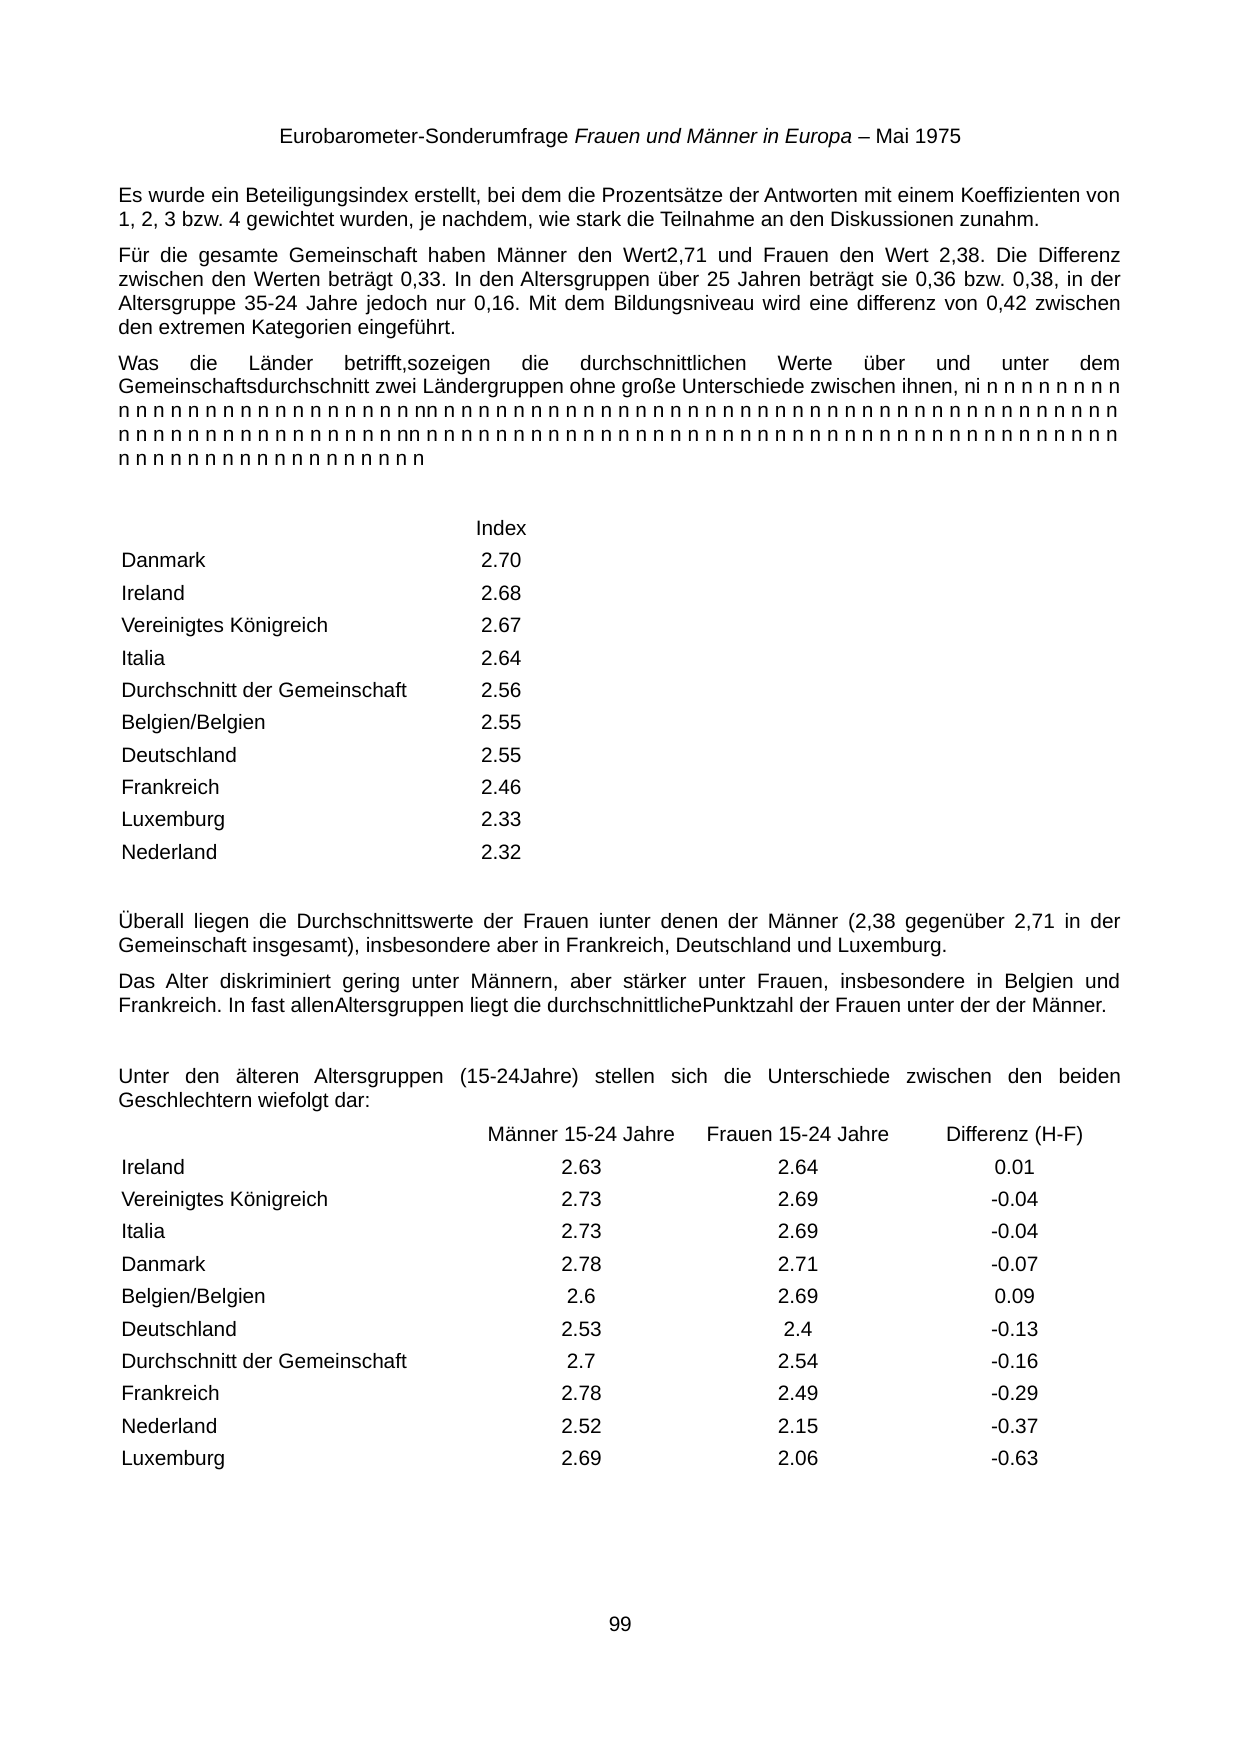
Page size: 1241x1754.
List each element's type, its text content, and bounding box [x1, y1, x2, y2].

table_cell Luxemburg [118, 1442, 473, 1474]
text Was die Länder betrifft,sozeigen die durchschnittlichen Werte über und unter dem Gemeinschaftsdurchschnitt zwei Ländergruppen ohne große Unterschiede zwischen ihnen, ni n n n n n n n n n n n n n n n n n n n n n n n n n nn n n n n n n n n n n n n n n n n n n n n n n n n n n n n n n n n n n n n n n n n n n n n n n n n n n n n n n n nn n n n n n n n n n n n n n n n n n n n n n n n n n n n n n n n n n n n n n n n n n n n n n n n n n n n n n n n n n n [118, 350, 1122, 470]
table_cell 2,53 [473, 1312, 689, 1345]
table_cell -0,37 [906, 1410, 1123, 1442]
table_header [118, 512, 432, 544]
table_cell 2,55 [432, 706, 570, 738]
table_cell 2,64 [432, 641, 570, 673]
table_cell -0,29 [906, 1377, 1123, 1409]
table_cell Vereinigtes Königreich [118, 1183, 473, 1215]
table_cell 2,69 [690, 1280, 906, 1312]
table_cell Frankreich [118, 1377, 473, 1409]
text Überall liegen die Durchschnittswerte der Frauen iunter denen der Männer (2,38 gegenüber 2,71 in der Gemeinschaft insgesamt), insbesondere aber in Frankreich, Deutschland und Luxemburg. [118, 909, 1122, 957]
table_cell Italia [118, 641, 432, 673]
table_cell 2,4 [690, 1312, 906, 1345]
table_cell 2,73 [473, 1183, 689, 1215]
table_cell Durchschnitt der Gemeinschaft [118, 1345, 473, 1377]
text Unter den älteren Altersgruppen (15-24Jahre) stellen sich die Unterschiede zwischen den beiden Geschlechtern wiefolgt dar: [118, 1064, 1122, 1112]
table_header Index [432, 512, 570, 544]
table_cell -0,16 [906, 1345, 1123, 1377]
text Das Alter diskriminiert gering unter Männern, aber stärker unter Frauen, insbesondere in Belgien und Frankreich. In fast allenAltersgruppen liegt die durchschnittlichePunktzahl der Frauen unter der der Männer. [118, 969, 1122, 1017]
table_cell 2,49 [690, 1377, 906, 1409]
table_cell -0,13 [906, 1312, 1123, 1345]
table_cell -0,04 [906, 1183, 1123, 1215]
table_cell Italia [118, 1215, 473, 1247]
table_cell Belgien/Belgien [118, 706, 432, 738]
table_cell Durchschnitt der Gemeinschaft [118, 674, 432, 706]
table_cell Nederland [118, 836, 432, 868]
table_cell Deutschland [118, 738, 432, 771]
table_cell Deutschland [118, 1312, 473, 1345]
table_cell 2,7 [473, 1345, 689, 1377]
table_cell 2,15 [690, 1410, 906, 1442]
table_cell Luxemburg [118, 803, 432, 836]
table_cell 0,01 [906, 1150, 1123, 1183]
table_cell Frankreich [118, 771, 432, 803]
table_header Differenz (H-F) [906, 1118, 1123, 1150]
table_cell 2,06 [690, 1442, 906, 1474]
text Es wurde ein Beteiligungsindex erstellt, bei dem die Prozentsätze der Antworten mit einem Koeffizienten von 1, 2, 3 bzw. 4 gewichtet wurden, je nachdem, wie stark die Teilnahme an den Diskussionen zunahm. [118, 183, 1122, 231]
table_cell 2,32 [432, 836, 570, 868]
table_cell Ireland [118, 1150, 473, 1183]
table_cell 2,68 [432, 576, 570, 609]
table_cell 2,69 [473, 1442, 689, 1474]
table_cell 2,69 [690, 1183, 906, 1215]
table_cell 2,52 [473, 1410, 689, 1442]
table_cell 2,64 [690, 1150, 906, 1183]
table_cell Nederland [118, 1410, 473, 1442]
table_header Frauen 15-24 Jahre [690, 1118, 906, 1150]
table_cell -0,04 [906, 1215, 1123, 1247]
text Für die gesamte Gemeinschaft haben Männer den Wert2,71 und Frauen den Wert 2,38. Die Differenz zwischen den Werten beträgt 0,33. In den Altersgruppen über 25 Jahren beträgt sie 0,36 bzw. 0,38, in der Altersgruppe 35-24 Jahre jedoch nur 0,16. Mit dem Bildungsniveau wird eine differenz von 0,42 zwischen den extremen Kategorien eingeführt. [118, 243, 1122, 339]
table_cell Danmark [118, 544, 432, 576]
table_cell -0,07 [906, 1248, 1123, 1280]
table_cell Ireland [118, 576, 432, 609]
table_cell 0,09 [906, 1280, 1123, 1312]
table_header [118, 1118, 473, 1150]
table_cell 2,56 [432, 674, 570, 706]
table_cell 2,71 [690, 1248, 906, 1280]
table_cell Vereinigtes Königreich [118, 609, 432, 641]
table_header Männer 15-24 Jahre [473, 1118, 689, 1150]
table_cell 2,70 [432, 544, 570, 576]
table_cell 2,78 [473, 1248, 689, 1280]
table_cell -0,63 [906, 1442, 1123, 1474]
table_cell 2,73 [473, 1215, 689, 1247]
table_cell 2,6 [473, 1280, 689, 1312]
table_cell Danmark [118, 1248, 473, 1280]
table_cell 2,69 [690, 1215, 906, 1247]
table_cell 2,54 [690, 1345, 906, 1377]
table_cell 2,46 [432, 771, 570, 803]
table_cell 2,63 [473, 1150, 689, 1183]
table_cell 2,55 [432, 738, 570, 771]
table_cell 2,33 [432, 803, 570, 836]
table_cell 2,67 [432, 609, 570, 641]
table_cell 2,78 [473, 1377, 689, 1409]
table_cell Belgien/Belgien [118, 1280, 473, 1312]
